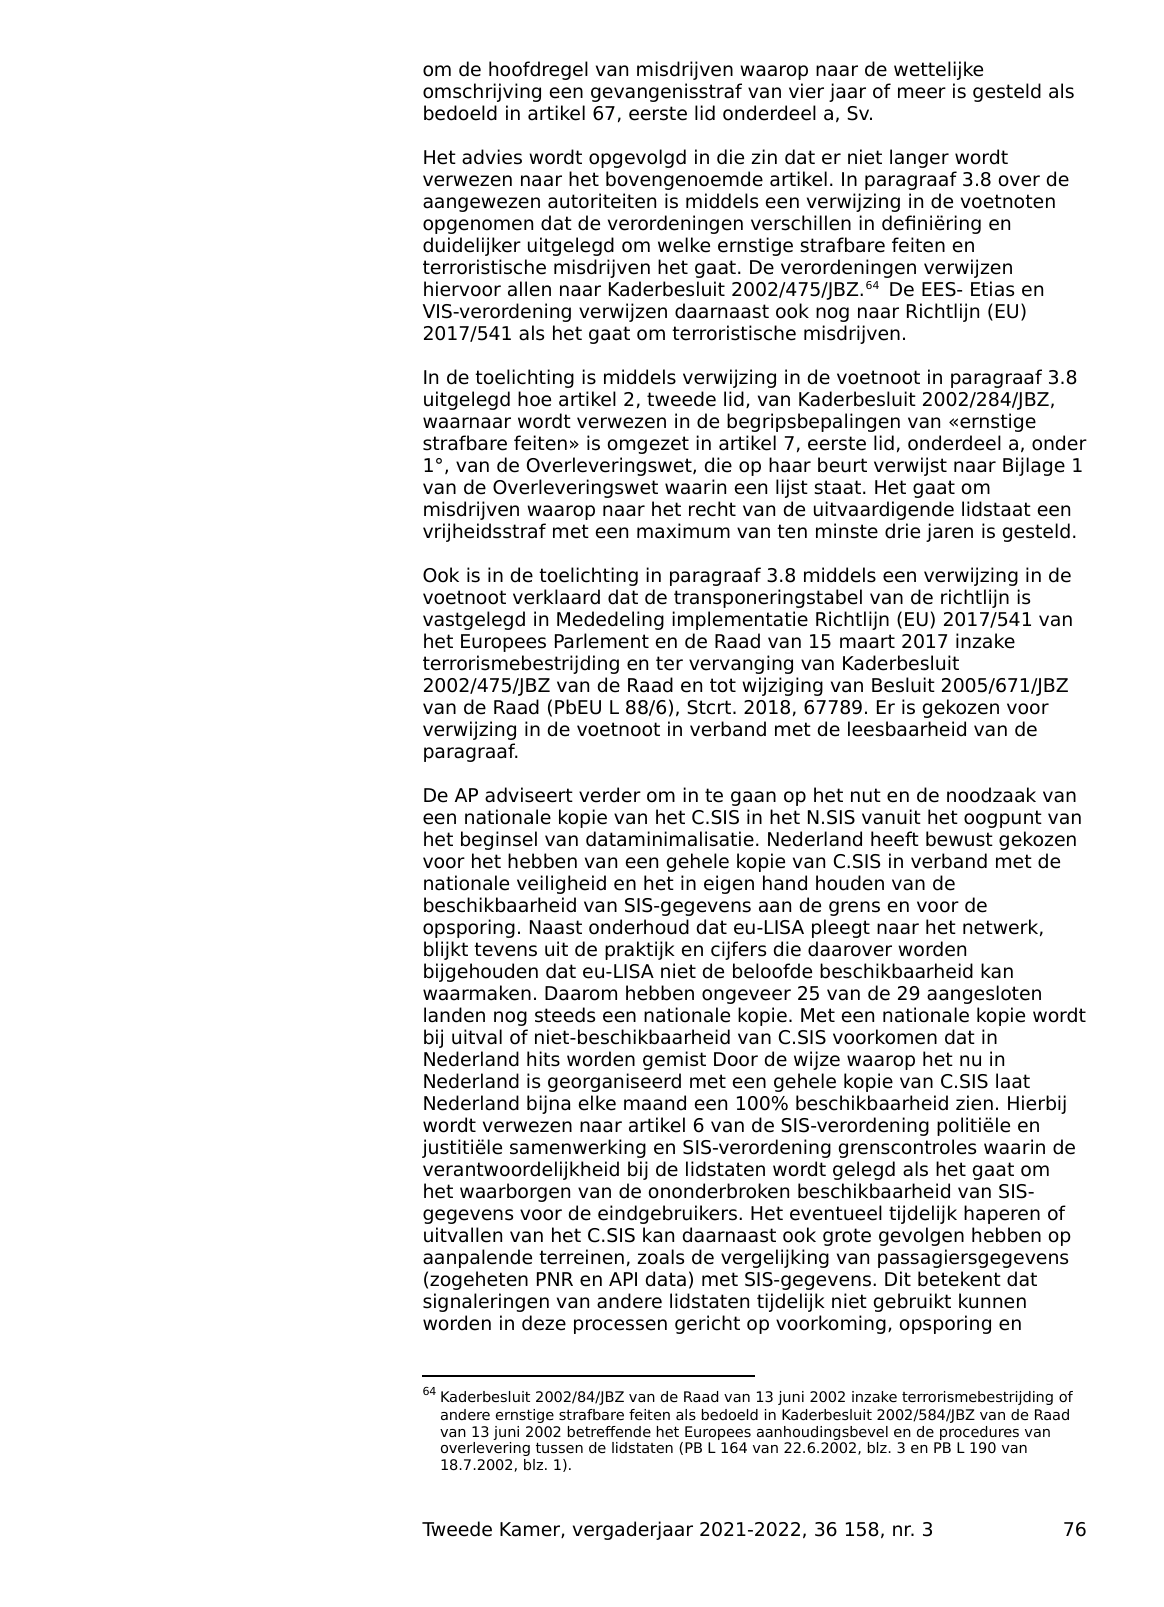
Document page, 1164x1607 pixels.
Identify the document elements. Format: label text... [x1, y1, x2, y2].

text De AP adviseert verder om in te gaan op het nut en de noodzaak van een nationale kopie van het C.SIS in het N.SIS vanuit het oogpunt van het beginsel van dataminimalisatie. Nederland heeft bewust gekozen voor het hebben van een gehele kopie van C.SIS in verband met de nationale veiligheid en het in eigen hand houden van de beschikbaarheid van SIS-gegevens aan de grens en voor de opsporing. Naast onderhoud dat eu-LISA pleegt naar het netwerk, blijkt tevens uit de praktijk en cijfers die daarover worden bijgehouden dat eu-LISA niet de beloofde beschikbaarheid kan waarmaken. Daarom hebben ongeveer 25 van de 29 aangesloten landen nog steeds een nationale kopie. Met een nationale kopie wordt bij uitval of niet-beschikbaarheid van C.SIS voorkomen dat in Nederland hits worden gemist Door de wijze waarop het nu in Nederland is georganiseerd met een gehele kopie van C.SIS laat Nederland bijna elke maand een 100% beschikbaarheid zien. Hierbij wordt verwezen naar artikel 6 van de SIS-verordening politiële en justitiële samenwerking en SIS-verordening grenscontroles waarin de verantwoordelijkheid bij de lidstaten wordt gelegd als het gaat om het waarborgen van de ononderbroken beschikbaarheid van SIS-gegevens voor de eindgebruikers. Het eventueel tijdelijk haperen of uitvallen van het C.SIS kan daarnaast ook grote gevolgen hebben op aanpalende terreinen, zoals de vergelijking van passagiersgegevens (zogeheten PNR en API data) met SIS-gegevens. Dit betekent dat signaleringen van andere lidstaten tijdelijk niet gebruikt kunnen worden in deze processen gericht op voorkoming, opsporing en [422, 785, 1087, 1335]
text Ook is in de toelichting in paragraaf 3.8 middels een verwijzing in de voetnoot verklaard dat de transponeringstabel van de richtlijn is vastgelegd in Mededeling implementatie Richtlijn (EU) 2017/541 van het Europees Parlement en de Raad van 15 maart 2017 inzake terrorismebestrĳding en ter vervanging van Kaderbesluit 2002/475/JBZ van de Raad en tot wijziging van Besluit 2005/671/JBZ van de Raad (PbEU L 88/6), Stcrt. 2018, 67789. Er is gekozen voor verwijzing in de voetnoot in verband met de leesbaarheid van de paragraaf. [422, 565, 1087, 763]
text Kaderbesluit 2002/84/JBZ van de Raad van 13 juni 2002 inzake terrorismebestrijding of andere ernstige strafbare feiten als bedoeld in Kaderbesluit 2002/584/JBZ van de Raad van 13 juni 2002 betreffende het Europees aanhoudingsbevel en de procedures van overlevering tussen de lidstaten (PB L 164 van 22.6.2002, blz. 3 en PB L 190 van 18.7.2002, blz. 1). [422, 1385, 1087, 1474]
text Het advies wordt opgevolgd in die zin dat er niet langer wordt verwezen naar het bovengenoemde artikel. In paragraaf 3.8 over de aangewezen autoriteiten is middels een verwijzing in de voetnoten opgenomen dat de verordeningen verschillen in definiëring en duidelijker uitgelegd om welke ernstige strafbare feiten en terroristische misdrijven het gaat. De verordeningen verwijzen hiervoor allen naar Kaderbesluit 2002/475/JBZ. De EES- Etias en VIS-verordening verwijzen daarnaast ook nog naar Richtlijn (EU) 2017/541 als het gaat om terroristische misdrijven. [422, 147, 1087, 345]
text In de toelichting is middels verwijzing in de voetnoot in paragraaf 3.8 uitgelegd hoe artikel 2, tweede lid, van Kaderbesluit 2002/284/JBZ, waarnaar wordt verwezen in de begripsbepalingen van «ernstige strafbare feiten» is omgezet in artikel 7, eerste lid, onderdeel a, onder 1°, van de Overleveringswet, die op haar beurt verwijst naar Bijlage 1 van de Overleveringswet waarin een lijst staat. Het gaat om misdrijven waarop naar het recht van de uitvaardigende lidstaat een vrijheidsstraf met een maximum van ten minste drie jaren is gesteld. [422, 367, 1087, 543]
text om de hoofdregel van misdrijven waarop naar de wettelijke omschrijving een gevangenisstraf van vier jaar of meer is gesteld als bedoeld in artikel 67, eerste lid onderdeel a, Sv. [422, 59, 1087, 125]
